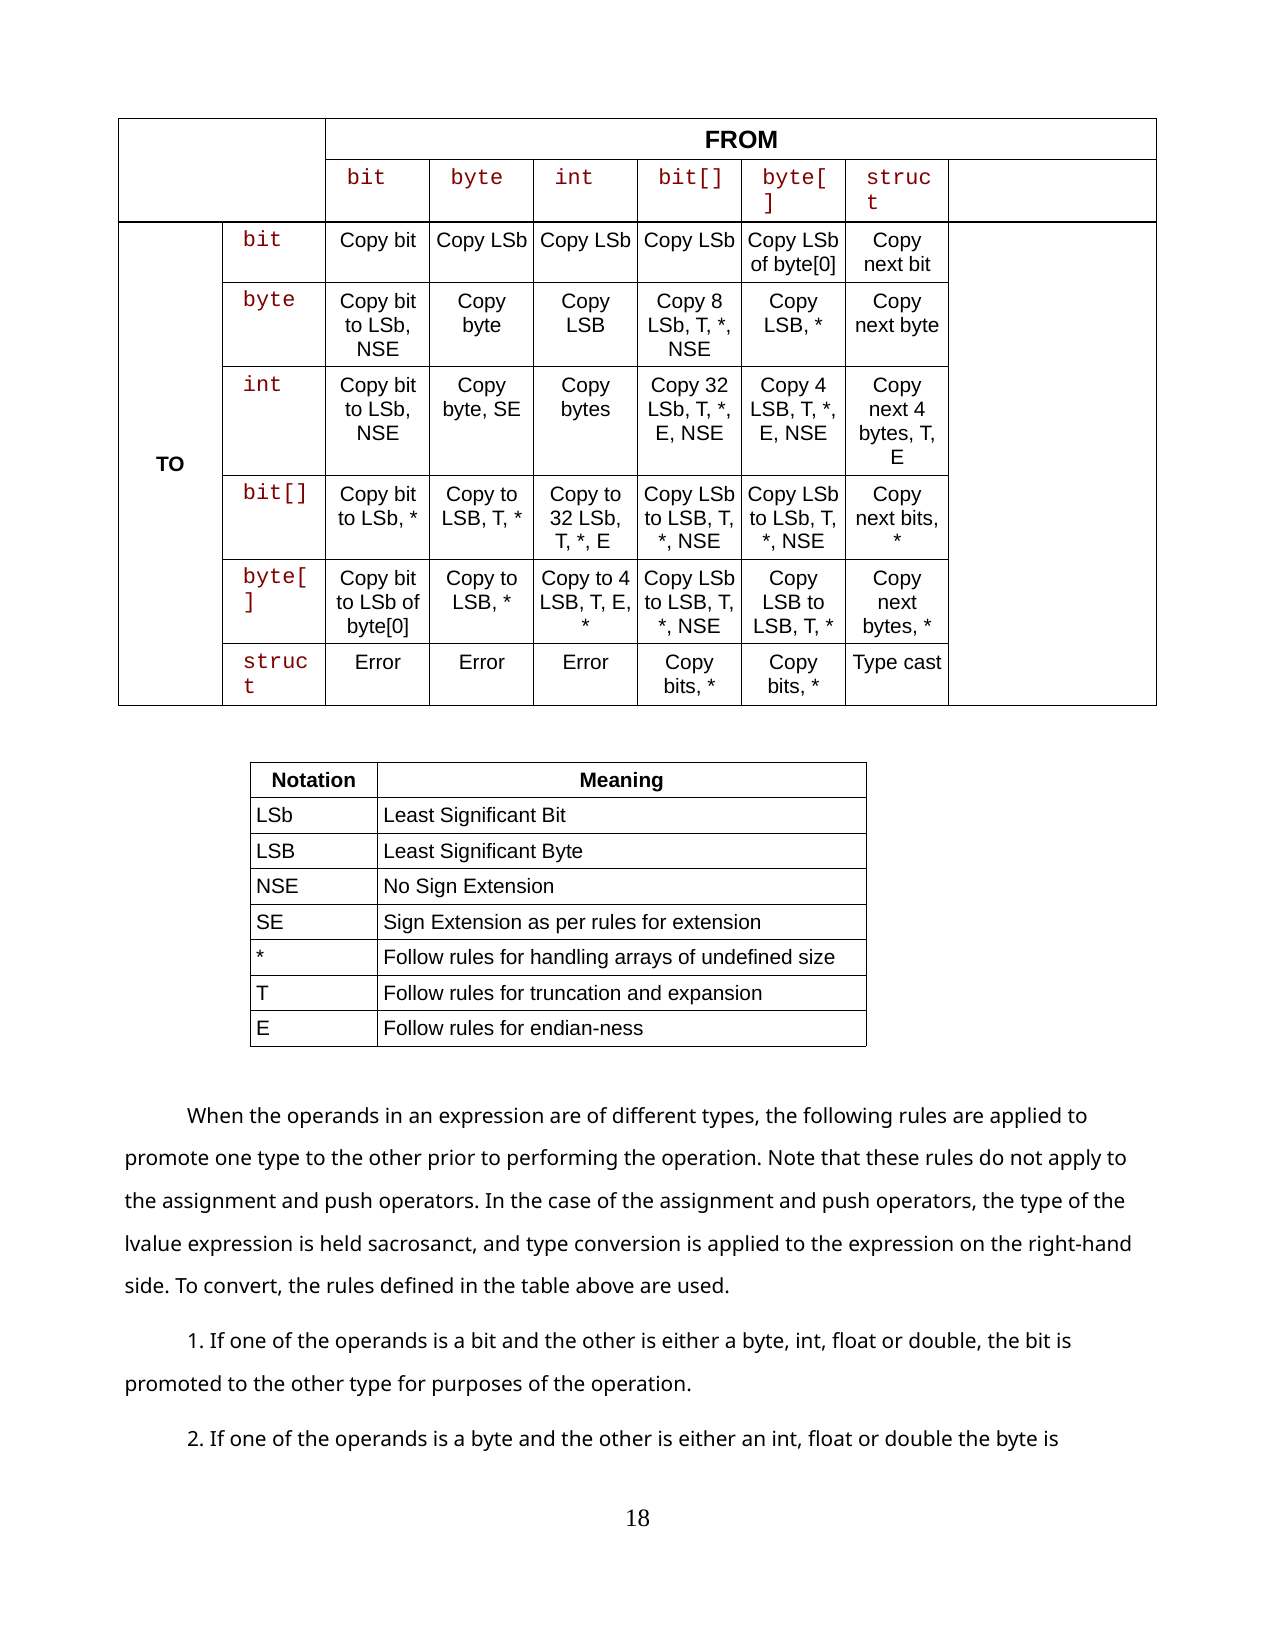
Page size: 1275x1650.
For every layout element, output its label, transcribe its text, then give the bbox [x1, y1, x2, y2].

table_cell Copy LSb to LSb, T, *, NSE [742, 476, 845, 559]
table_cell LSB [251, 834, 377, 868]
table_cell NSE [251, 869, 377, 904]
table_header Meaning [378, 763, 866, 797]
table_cell Copy next bits, * [846, 476, 948, 559]
table_cell Copy 4 LSB, T, *, E, NSE [742, 367, 845, 474]
table_header Copy LSb [534, 223, 637, 282]
table_header Copy next bit [846, 223, 948, 282]
table_cell byte [223, 283, 325, 366]
text 2. If one of the operands is a byte and the other is either an int, float or double the byte is [124, 1424, 1157, 1453]
table_cell Copy LSb to LSB, T, *, NSE [638, 476, 741, 559]
table_cell T [251, 976, 377, 1010]
table_cell Error [326, 644, 429, 705]
table_header [119, 119, 325, 221]
table_cell bit[] [638, 160, 741, 221]
table_cell Follow rules for handling arrays of undefined size [378, 940, 866, 975]
table_cell Error [430, 644, 533, 705]
table_cell int [534, 160, 637, 221]
table_header Copy LSb of byte[0] [742, 223, 845, 282]
table_cell struct [223, 644, 325, 705]
table_cell Copy bit to LSb, * [326, 476, 429, 559]
table_cell Follow rules for endian-ness [378, 1011, 866, 1046]
table_header Notation [251, 763, 377, 797]
table_cell Copy to LSB, T, * [430, 476, 533, 559]
table_cell Copy bits, * [638, 644, 741, 705]
table_cell * [251, 940, 377, 975]
table_cell int [223, 367, 325, 474]
table_cell Copy next byte [846, 283, 948, 366]
table_cell [949, 160, 1156, 221]
table_cell bit[] [223, 476, 325, 559]
table_header Copy LSb [430, 223, 533, 282]
table_cell Copy next 4 bytes, T, E [846, 367, 948, 474]
table_cell Copy 32 LSb, T, *, E, NSE [638, 367, 741, 474]
table_cell Copy 8 LSb, T, *, NSE [638, 283, 741, 366]
table_header Copy LSb [638, 223, 741, 282]
table_cell Copy bit to LSb, NSE [326, 367, 429, 474]
table_cell Copy LSB, * [742, 283, 845, 366]
table_cell Least Significant Bit [378, 798, 866, 833]
table_cell Copy bytes [534, 367, 637, 474]
table_cell Copy bit to LSb, NSE [326, 283, 429, 366]
table_cell Error [534, 644, 637, 705]
table_cell E [251, 1011, 377, 1046]
table_cell bit [326, 160, 429, 221]
table_cell Type cast [846, 644, 948, 705]
table_cell struct [846, 160, 948, 221]
table_cell [949, 223, 1156, 705]
table_cell Copy to LSB, * [430, 560, 533, 643]
table_cell Copy bit to LSb of byte[0] [326, 560, 429, 643]
table_header bit [223, 223, 325, 282]
table_cell Sign Extension as per rules for extension [378, 905, 866, 939]
table_cell byte[] [742, 160, 845, 221]
table_cell TO [119, 223, 222, 705]
table_cell LSb [251, 798, 377, 833]
table_cell byte[] [223, 560, 325, 643]
table_cell Copy byte, SE [430, 367, 533, 474]
table_cell byte [430, 160, 533, 221]
table_cell Copy byte [430, 283, 533, 366]
text When the operands in an expression are of different types, the following rules are applied to promote one type to the other prior to performing the operation. Note that these rules do not apply to the assignment and push operators. In the case of the assignment and push operators, the type of the lvalue expression is held sacrosanct, and type conversion is applied to the expression on the right-hand side. To convert, the rules defined in the table above are used. [124, 1101, 1157, 1300]
table_cell SE [251, 905, 377, 939]
table_cell Copy next bytes, * [846, 560, 948, 643]
table_cell Copy LSb to LSB, T, *, NSE [638, 560, 741, 643]
table_cell Copy bits, * [742, 644, 845, 705]
table_cell Copy LSB [534, 283, 637, 366]
table_cell Copy LSB to LSB, T, * [742, 560, 845, 643]
table_header FROM [326, 119, 1156, 159]
text 1. If one of the operands is a bit and the other is either a byte, int, float or double, the bit is promoted to the other type for purposes of the operation. [124, 1326, 1157, 1397]
table_cell Least Significant Byte [378, 834, 866, 868]
table_cell Copy to 4 LSB, T, E, * [534, 560, 637, 643]
table_cell Copy to 32 LSb, T, *, E [534, 476, 637, 559]
table_cell No Sign Extension [378, 869, 866, 904]
table_cell Follow rules for truncation and expansion [378, 976, 866, 1010]
table_header Copy bit [326, 223, 429, 282]
